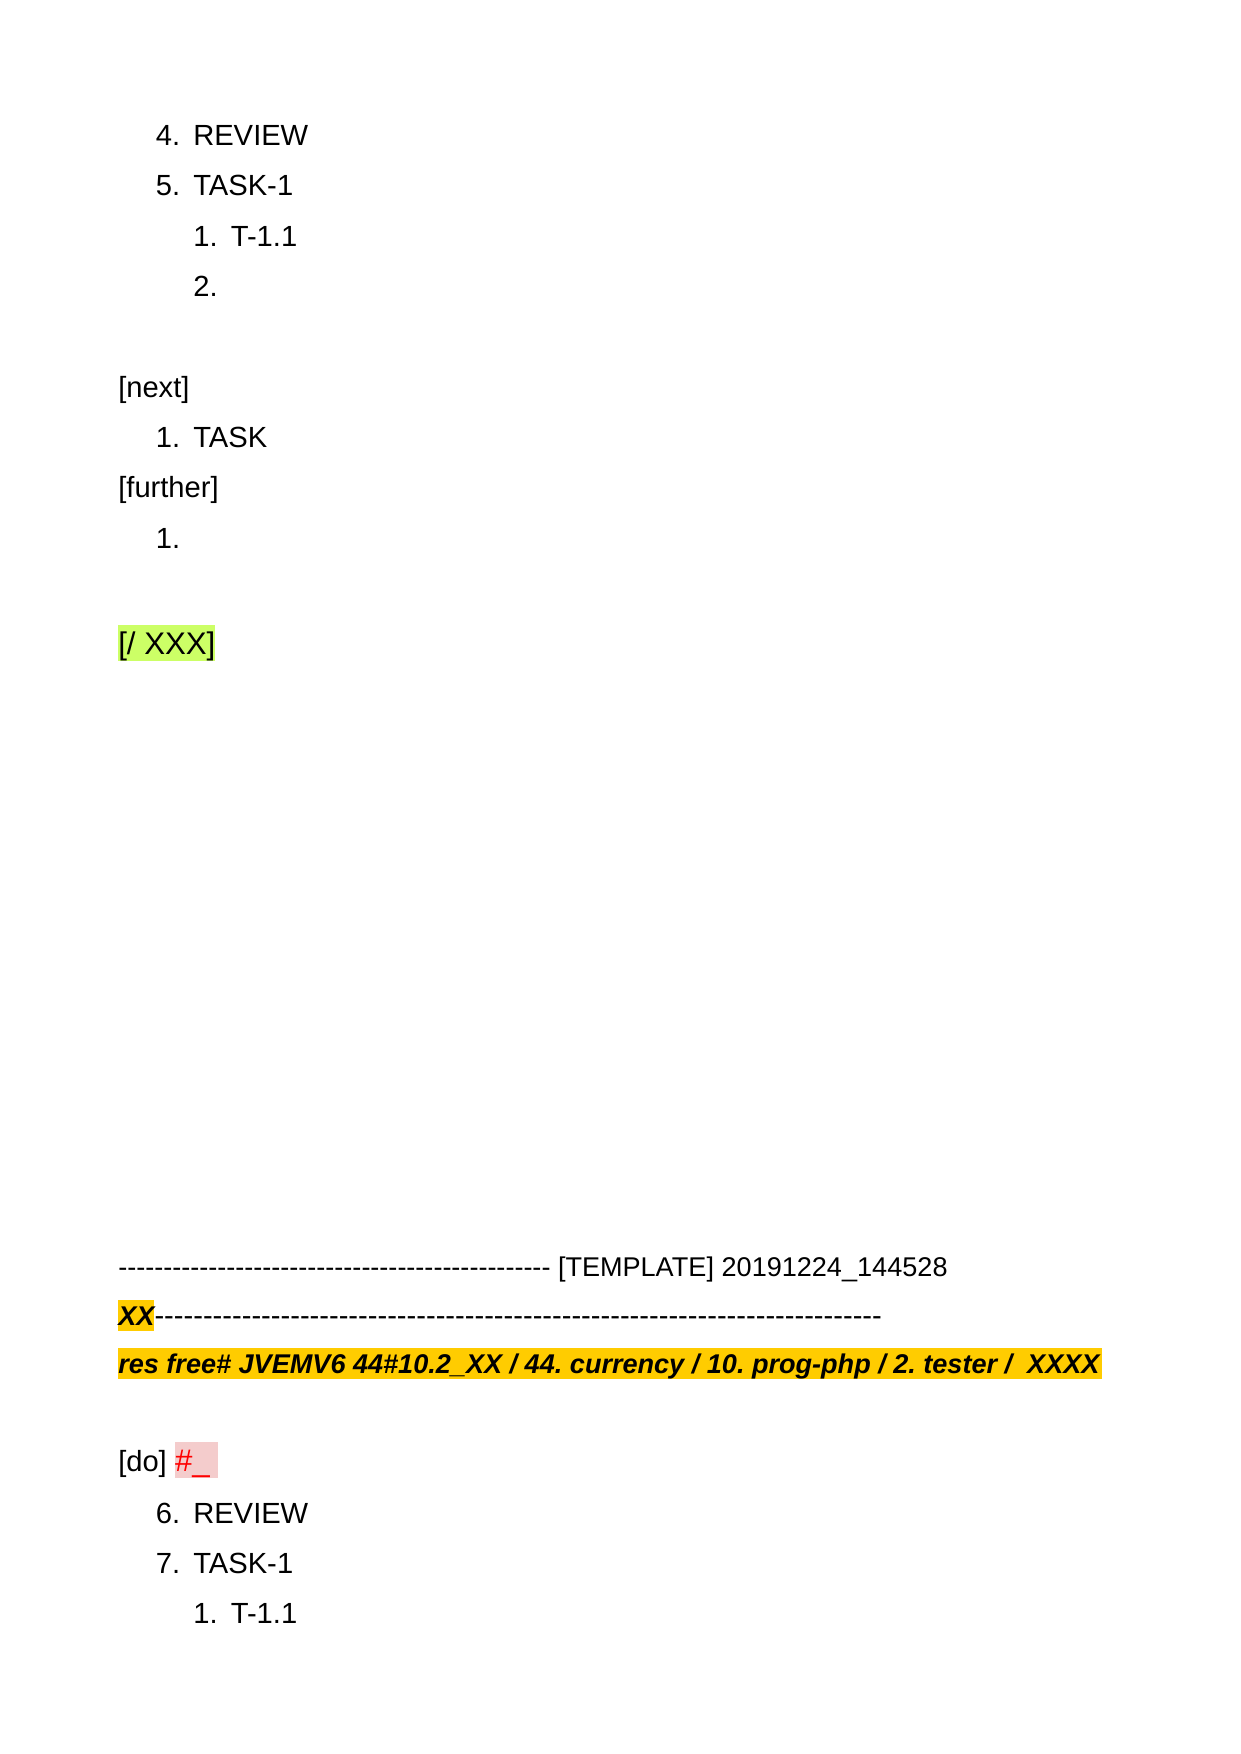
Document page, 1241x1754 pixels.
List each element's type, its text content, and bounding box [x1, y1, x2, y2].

list TASK-1 [156, 168, 1122, 202]
list T-1.1 [193, 219, 1122, 252]
list TASK-1 [156, 1546, 1122, 1579]
list TASK [156, 420, 1122, 453]
text res free# JVEMV6 44#10.2_XX / 44. currency / 10. prog-php / 2. tester / XXXX [118, 1348, 1122, 1379]
text ------------------------------------------------ [TEMPLATE] 20191224_144528 [118, 1251, 1122, 1282]
list REVIEW [156, 118, 1122, 152]
text [further] [118, 470, 1122, 504]
list T-1.1 [193, 1596, 1122, 1630]
text [next] [118, 370, 1122, 403]
text [/ XXX] [118, 571, 1122, 661]
text [do] #_ [118, 1442, 1122, 1478]
text XX--------------------------------------------------------------------------- [118, 1298, 1122, 1331]
list REVIEW [156, 1496, 1122, 1529]
